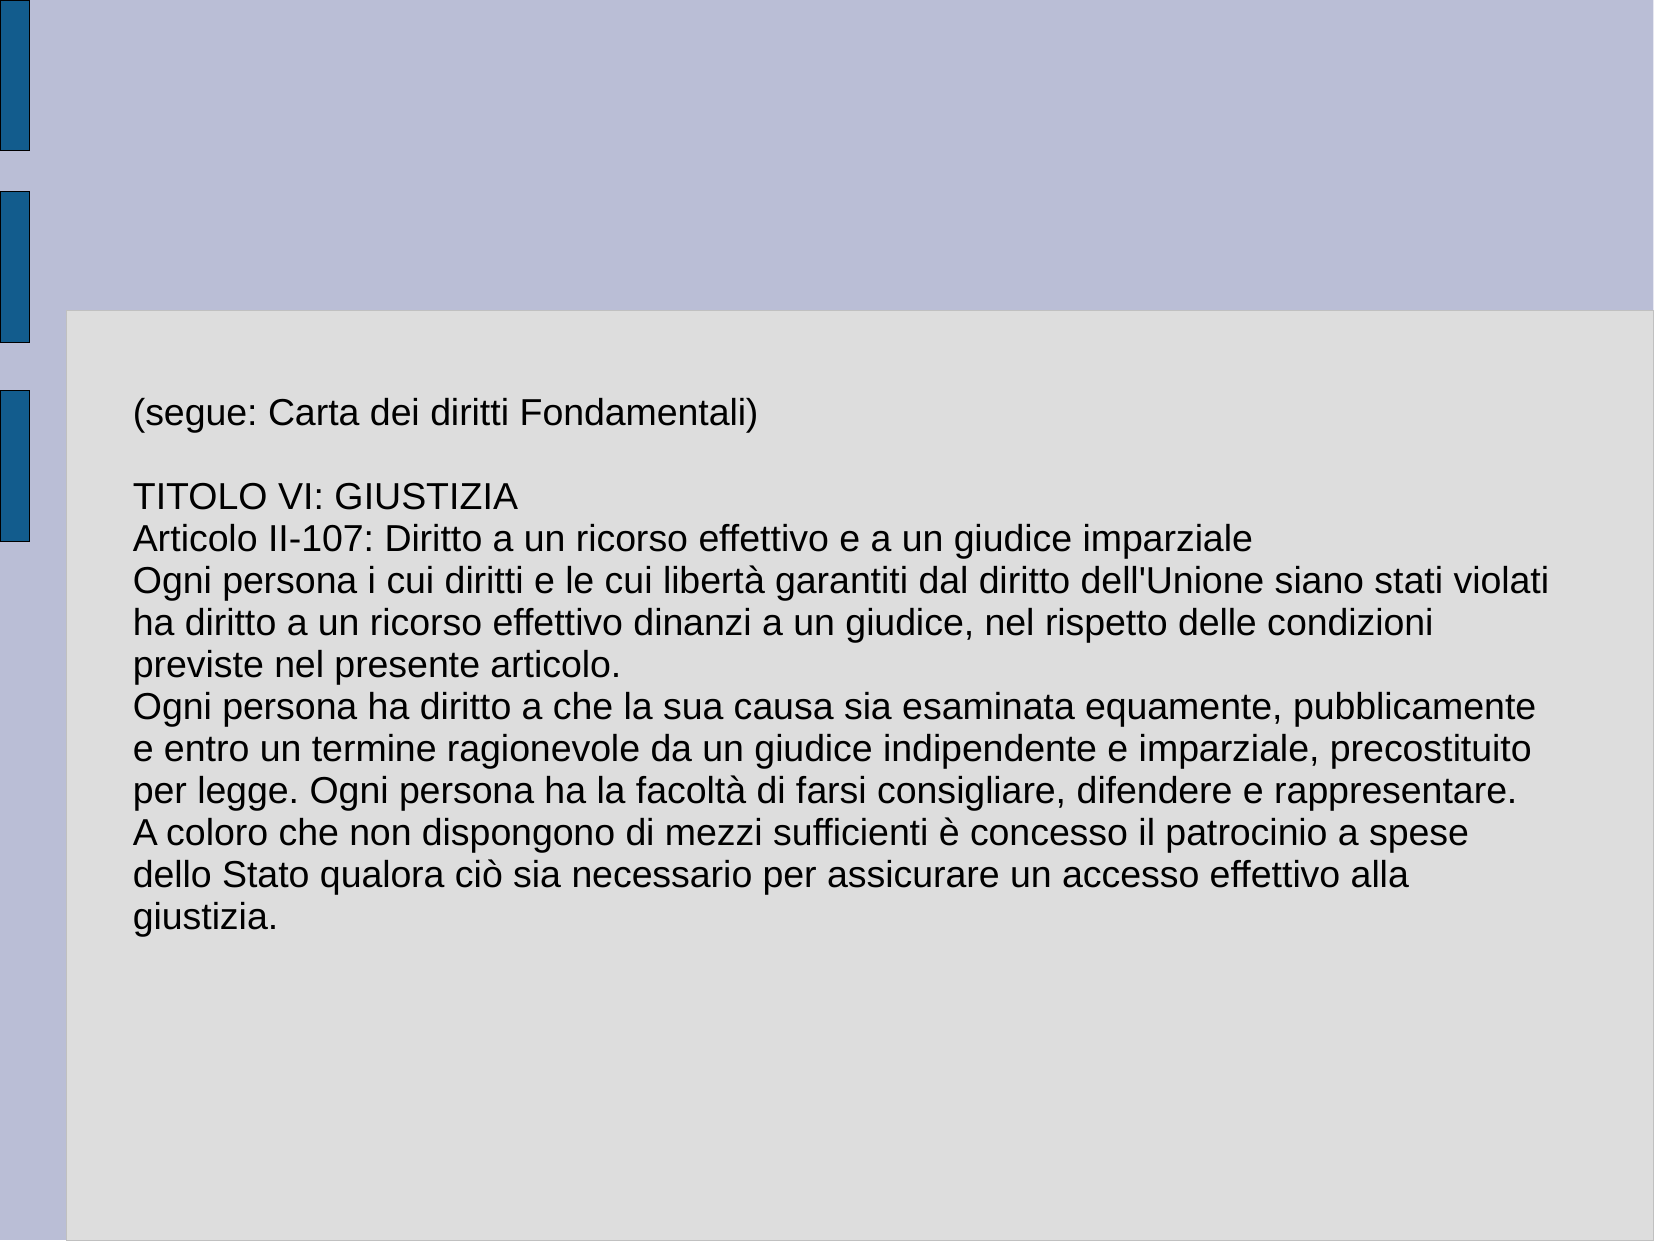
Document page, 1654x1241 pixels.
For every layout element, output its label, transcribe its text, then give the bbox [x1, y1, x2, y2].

text_box (segue: Carta dei diritti Fondamentali) TITOLO VI: GIUSTIZIA Articolo II-107: Diritto a un ricorso effettivo e a un giudice imparziale Ogni persona i cui diritti e le cui libertà garantiti dal diritto dell'Unione siano stati violati ha diritto a un ricorso effettivo dinanzi a un giudice, nel rispetto delle condizioni previste nel presente articolo. Ogni persona ha diritto a che la sua causa sia esaminata equamente, pubblicamente e entro un termine ragionevole da un giudice indipendente e imparziale, precostituito per legge. Ogni persona ha la facoltà di farsi consigliare, difendere e rappresentare. A coloro che non dispongono di mezzi sufficienti è concesso il patrocinio a spese dello Stato qualora ciò sia necessario per assicurare un accesso effettivo alla giustizia. [118, 383, 1565, 946]
